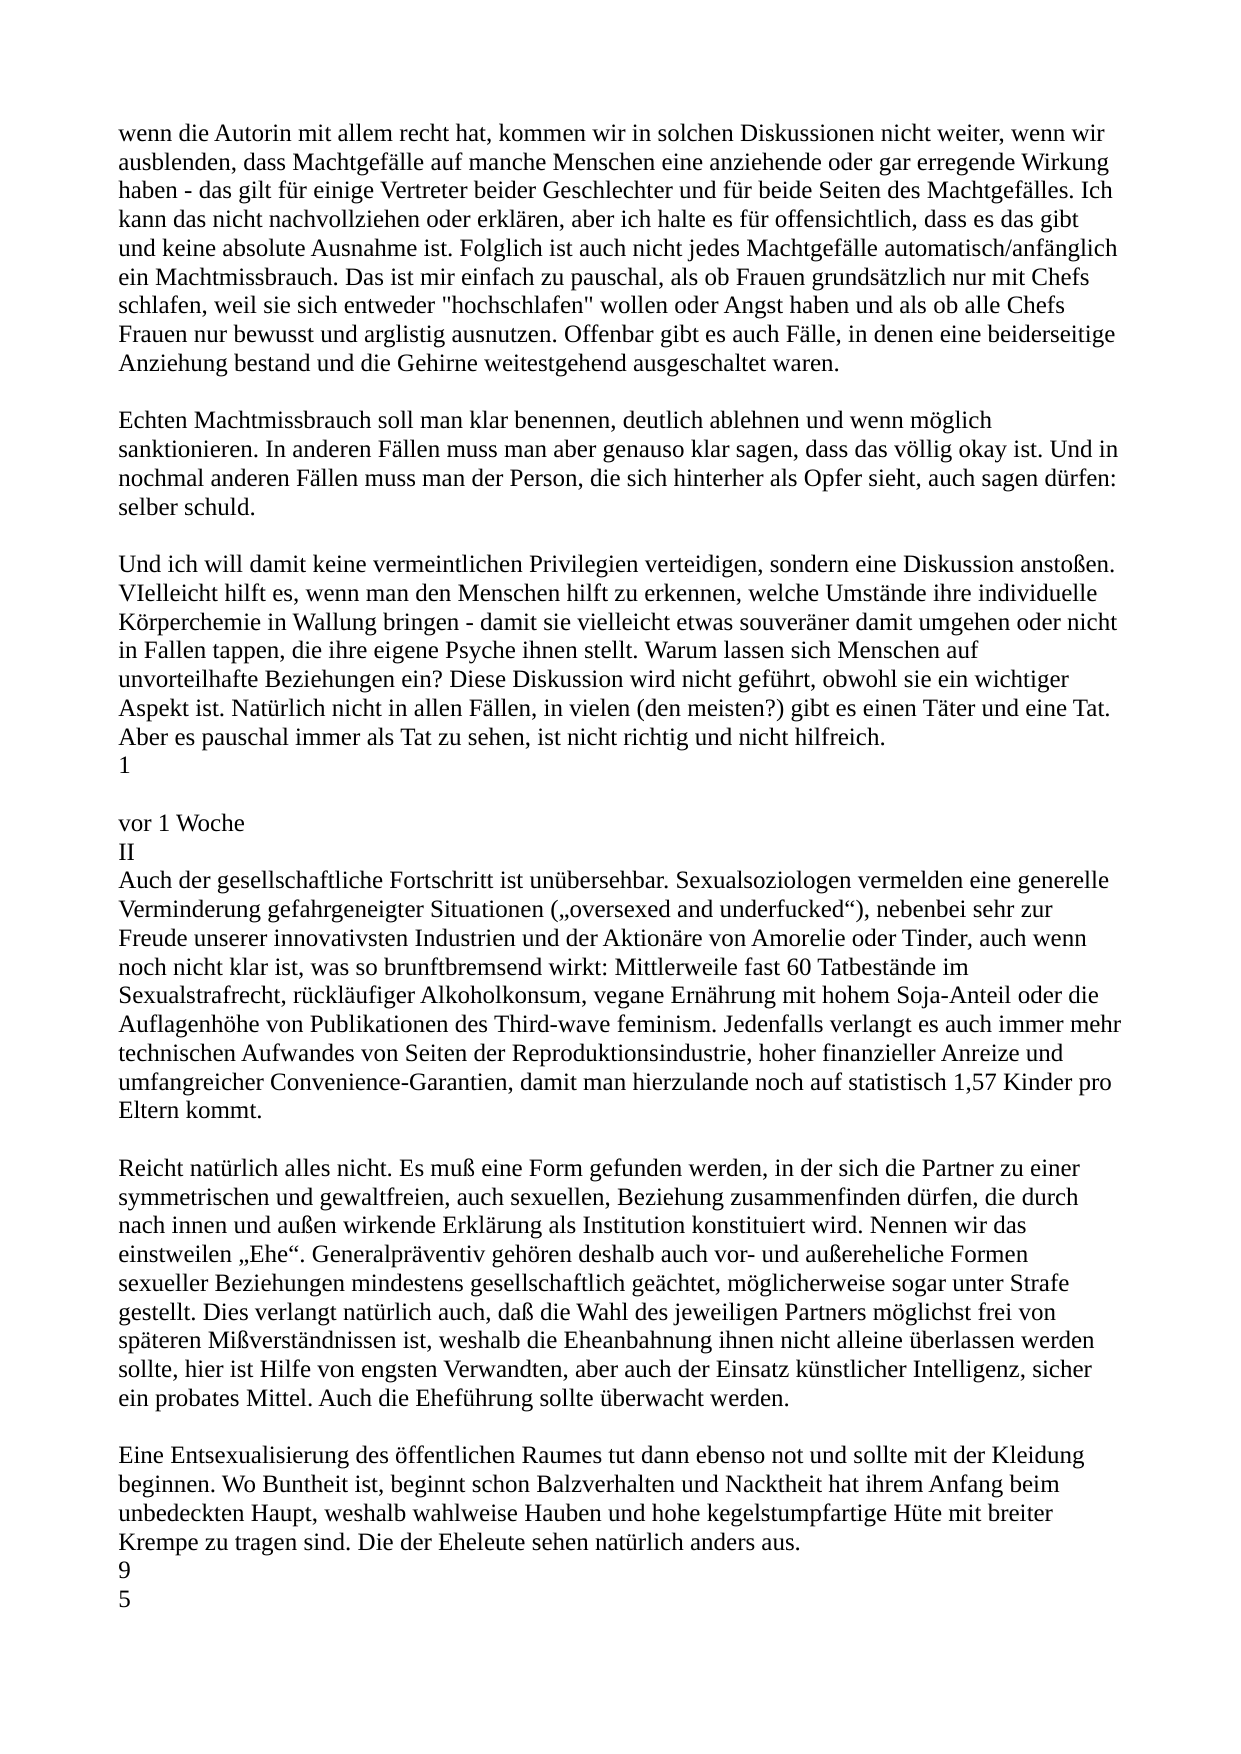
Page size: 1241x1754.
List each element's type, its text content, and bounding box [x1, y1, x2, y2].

text II [118, 837, 1122, 866]
text vor 1 Woche [118, 808, 1122, 837]
text Echten Machtmissbrauch soll man klar benennen, deutlich ablehnen und wenn möglich sanktionieren. In anderen Fällen muss man aber genauso klar sagen, dass das völlig okay ist. Und in nochmal anderen Fällen muss man der Person, die sich hinterher als Opfer sieht, auch sagen dürfen: selber schuld. [118, 406, 1122, 521]
text Reicht natürlich alles nicht. Es muß eine Form gefunden werden, in der sich die Partner zu einer symmetrischen und gewaltfreien, auch sexuellen, Beziehung zusammenfinden dürfen, die durch nach innen und außen wirkende Erklärung als Institution konstituiert wird. Nennen wir das einstweilen „Ehe“. Generalpräventiv gehören deshalb auch vor- und außereheliche Formen sexueller Beziehungen mindestens gesellschaftlich geächtet, möglicherweise sogar unter Strafe gestellt. Dies verlangt natürlich auch, daß die Wahl des jeweiligen Partners möglichst frei von späteren Mißverständnissen ist, weshalb die Eheanbahnung ihnen nicht alleine überlassen werden sollte, hier ist Hilfe von engsten Verwandten, aber auch der Einsatz künstlicher Intelligenz, sicher ein probates Mittel. Auch die Eheführung sollte überwacht werden. [118, 1153, 1122, 1412]
text Auch der gesellschaftliche Fortschritt ist unübersehbar. Sexualsoziologen vermelden eine generelle Verminderung gefahrgeneigter Situationen („oversexed and underfucked“), nebenbei sehr zur Freude unserer innovativsten Industrien und der Aktionäre von Amorelie oder Tinder, auch wenn noch nicht klar ist, was so brunftbremsend wirkt: Mittlerweile fast 60 Tatbestände im Sexualstrafrecht, rückläufiger Alkoholkonsum, vegane Ernährung mit hohem Soja-Anteil oder die Auflagenhöhe von Publikationen des Third-wave feminism. Jedenfalls verlangt es auch immer mehr technischen Aufwandes von Seiten der Reproduktionsindustrie, hoher finanzieller Anreize und umfangreicher Convenience-Garantien, damit man hierzulande noch auf statistisch 1,57 Kinder pro Eltern kommt. [118, 866, 1122, 1124]
text Und ich will damit keine vermeintlichen Privilegien verteidigen, sondern eine Diskussion anstoßen. VIelleicht hilft es, wenn man den Menschen hilft zu erkennen, welche Umstände ihre individuelle Körperchemie in Wallung bringen - damit sie vielleicht etwas souveräner damit umgehen oder nicht in Fallen tappen, die ihre eigene Psyche ihnen stellt. Warum lassen sich Menschen auf unvorteilhafte Beziehungen ein? Diese Diskussion wird nicht geführt, obwohl sie ein wichtiger Aspekt ist. Natürlich nicht in allen Fällen, in vielen (den meisten?) gibt es einen Täter und eine Tat. Aber es pauschal immer als Tat zu sehen, ist nicht richtig und nicht hilfreich. [118, 549, 1122, 751]
text 5 [118, 1584, 1122, 1613]
text Eine Entsexualisierung des öffentlichen Raumes tut dann ebenso not und sollte mit der Kleidung beginnen. Wo Buntheit ist, beginnt schon Balzverhalten und Nacktheit hat ihrem Anfang beim unbedeckten Haupt, weshalb wahlweise Hauben und hohe kegelstumpfartige Hüte mit breiter Krempe zu tragen sind. Die der Eheleute sehen natürlich anders aus. [118, 1441, 1122, 1556]
text 1 [118, 751, 1122, 779]
text wenn die Autorin mit allem recht hat, kommen wir in solchen Diskussionen nicht weiter, wenn wir ausblenden, dass Machtgefälle auf manche Menschen eine anziehende oder gar erregende Wirkung haben - das gilt für einige Vertreter beider Geschlechter und für beide Seiten des Machtgefälles. Ich kann das nicht nachvollziehen oder erklären, aber ich halte es für offensichtlich, dass es das gibt und keine absolute Ausnahme ist. Folglich ist auch nicht jedes Machtgefälle automatisch/anfänglich ein Machtmissbrauch. Das ist mir einfach zu pauschal, als ob Frauen grundsätzlich nur mit Chefs schlafen, weil sie sich entweder "hochschlafen" wollen oder Angst haben und als ob alle Chefs Frauen nur bewusst und arglistig ausnutzen. Offenbar gibt es auch Fälle, in denen eine beiderseitige Anziehung bestand und die Gehirne weitestgehend ausgeschaltet waren. [118, 118, 1122, 377]
text 9 [118, 1556, 1122, 1584]
